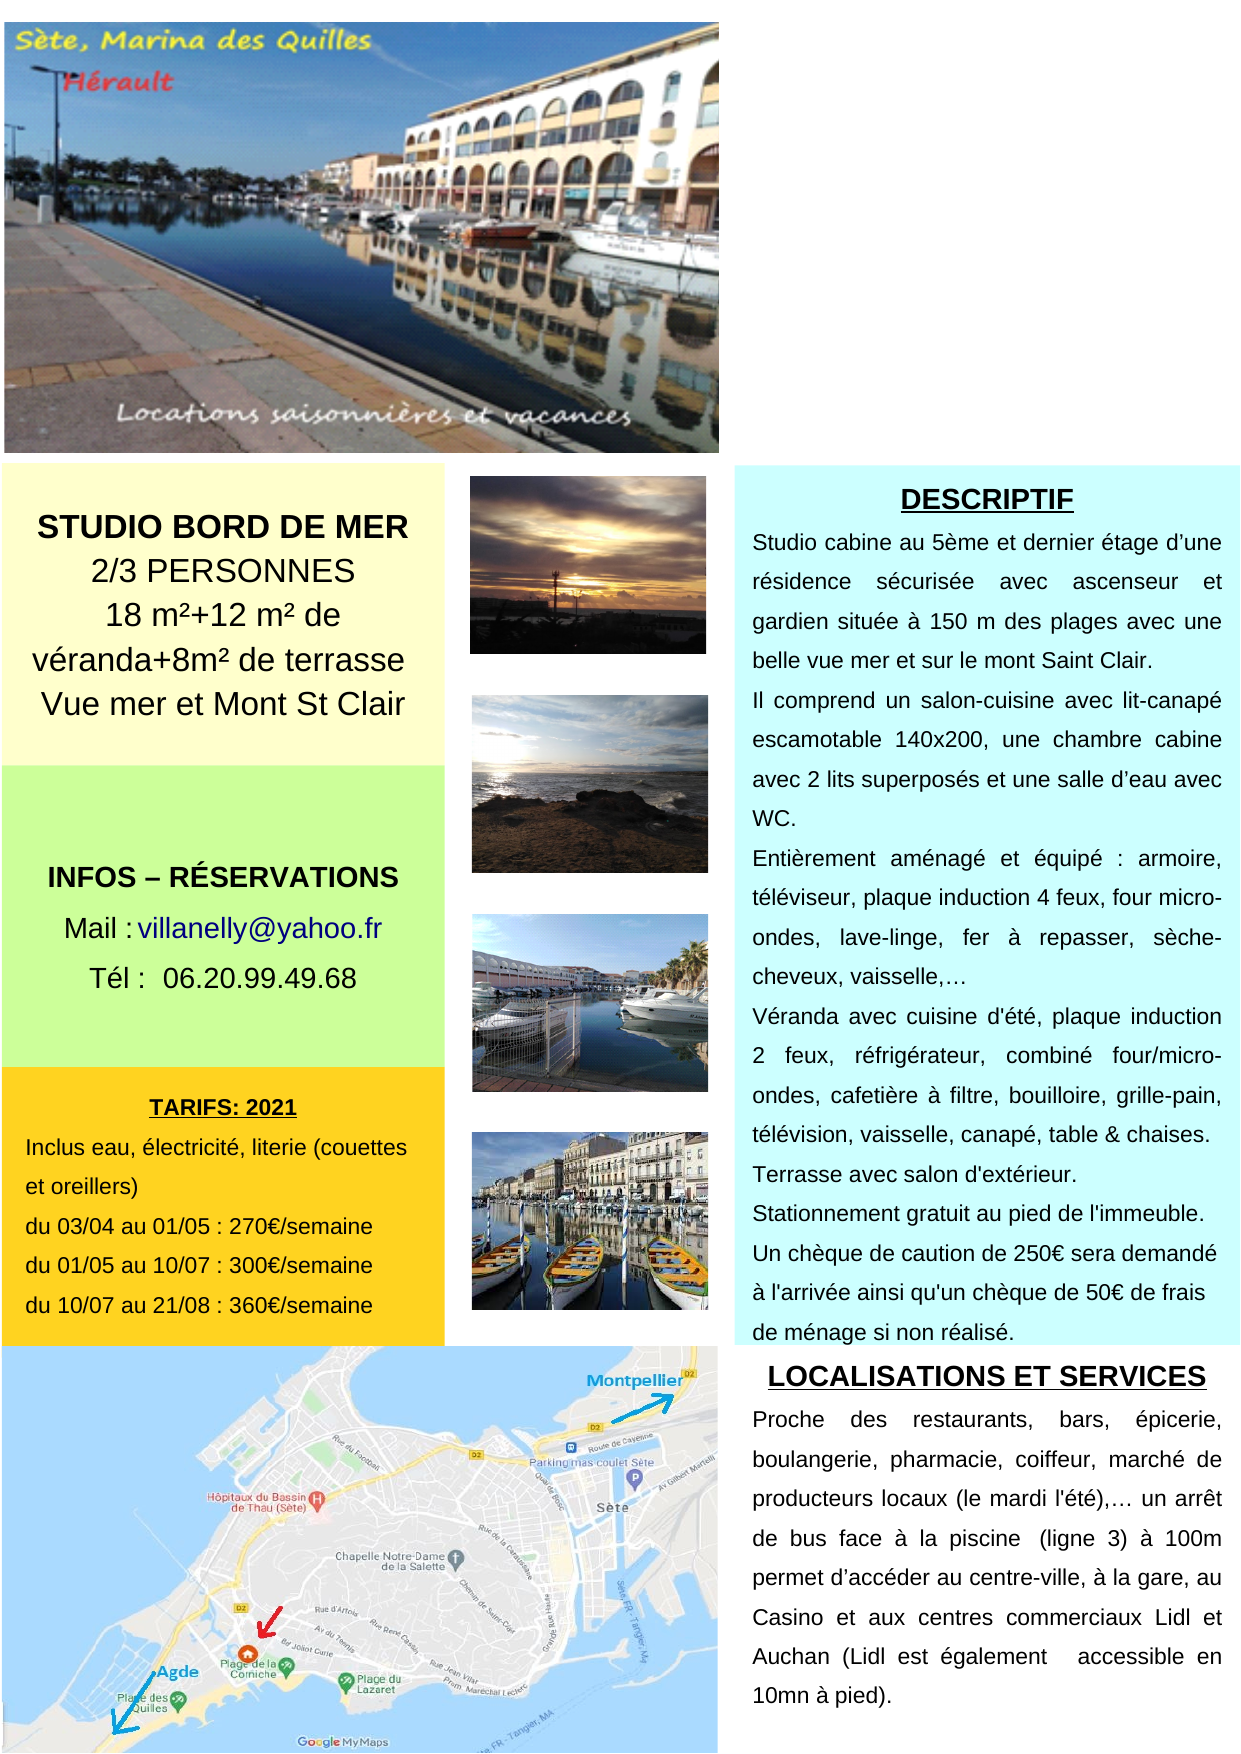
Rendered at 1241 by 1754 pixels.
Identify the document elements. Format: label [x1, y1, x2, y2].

picture [471, 1132, 709, 1310]
picture [1, 1346, 718, 1753]
picture [471, 695, 709, 873]
picture [470, 476, 707, 654]
